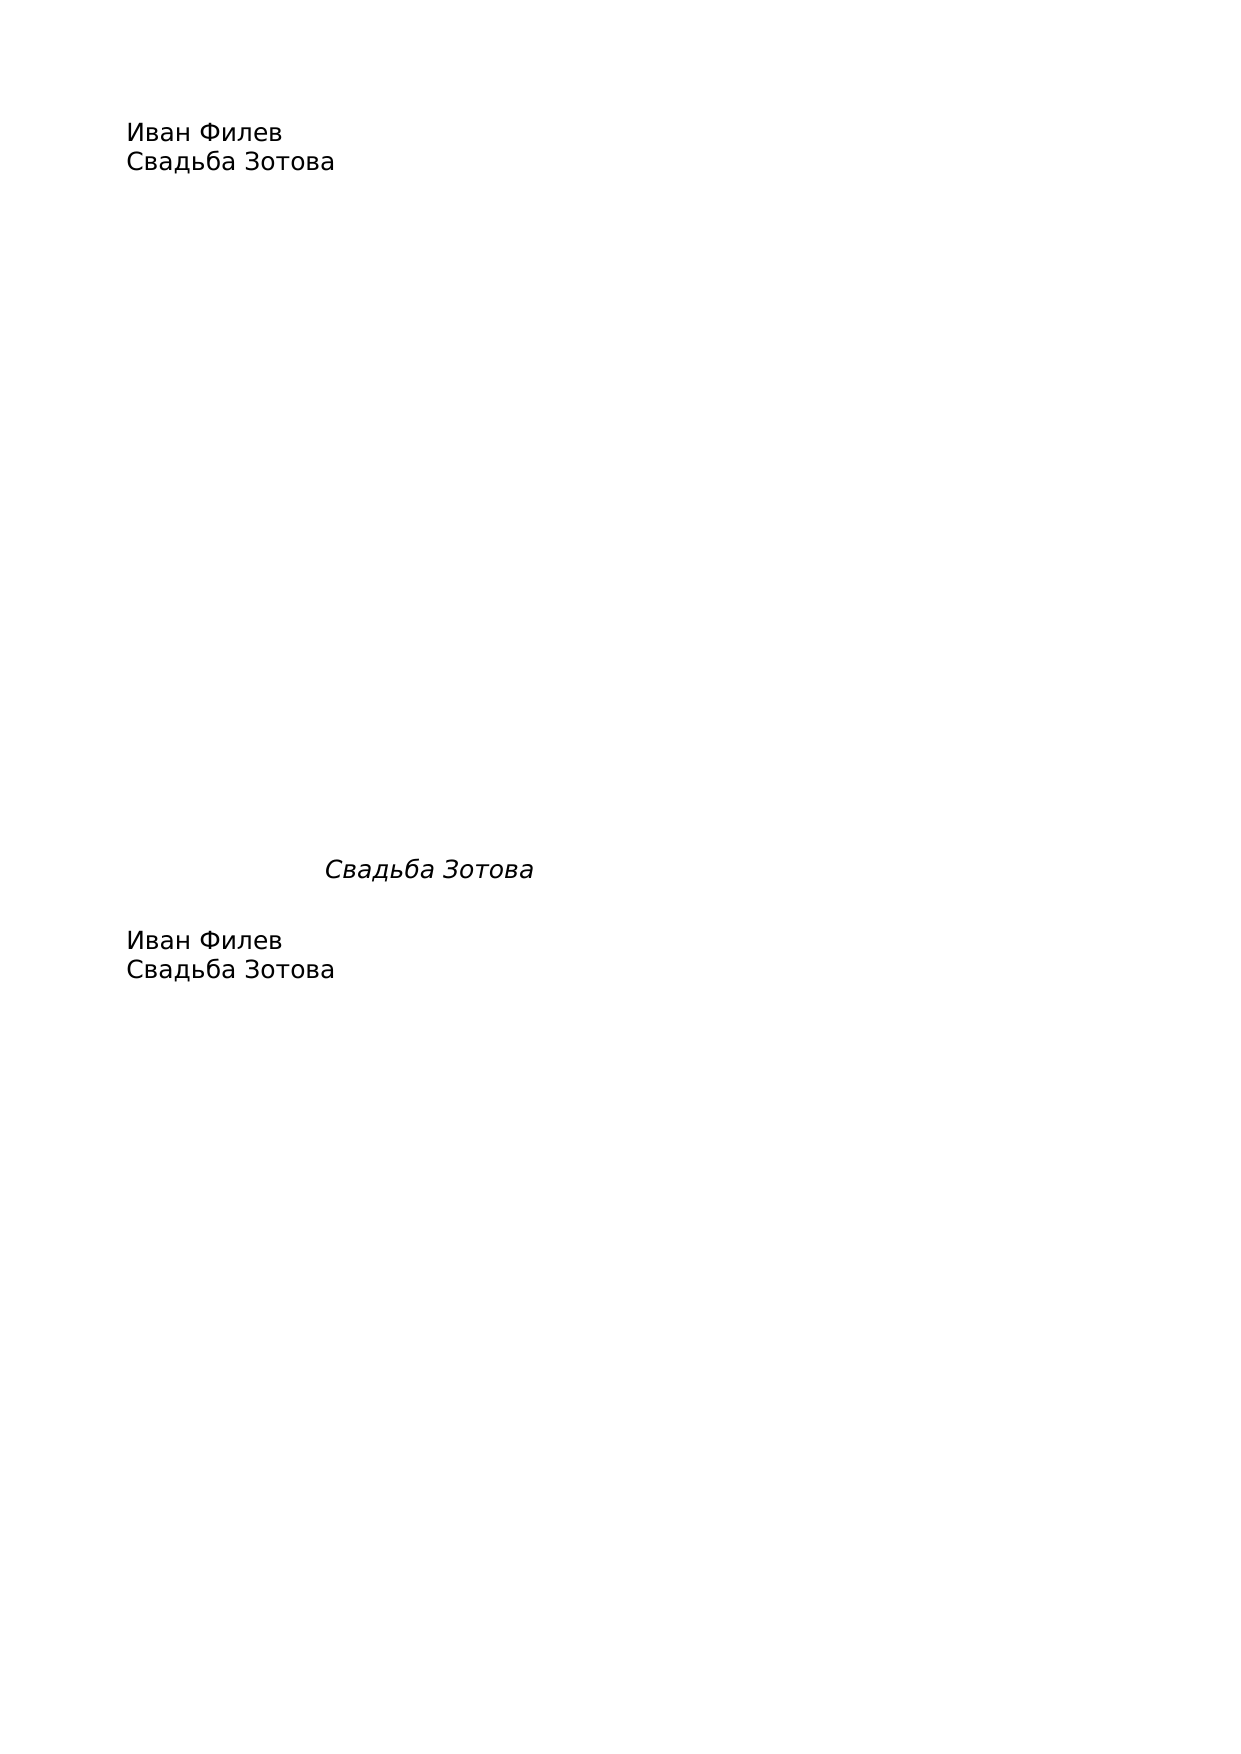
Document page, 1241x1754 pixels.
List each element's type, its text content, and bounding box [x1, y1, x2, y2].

text Свадьба Зотова [118, 231, 743, 885]
text Иван Филев Свадьба Зотова [118, 897, 1122, 1014]
text Иван Филев Свадьба Зотова [118, 118, 1122, 206]
